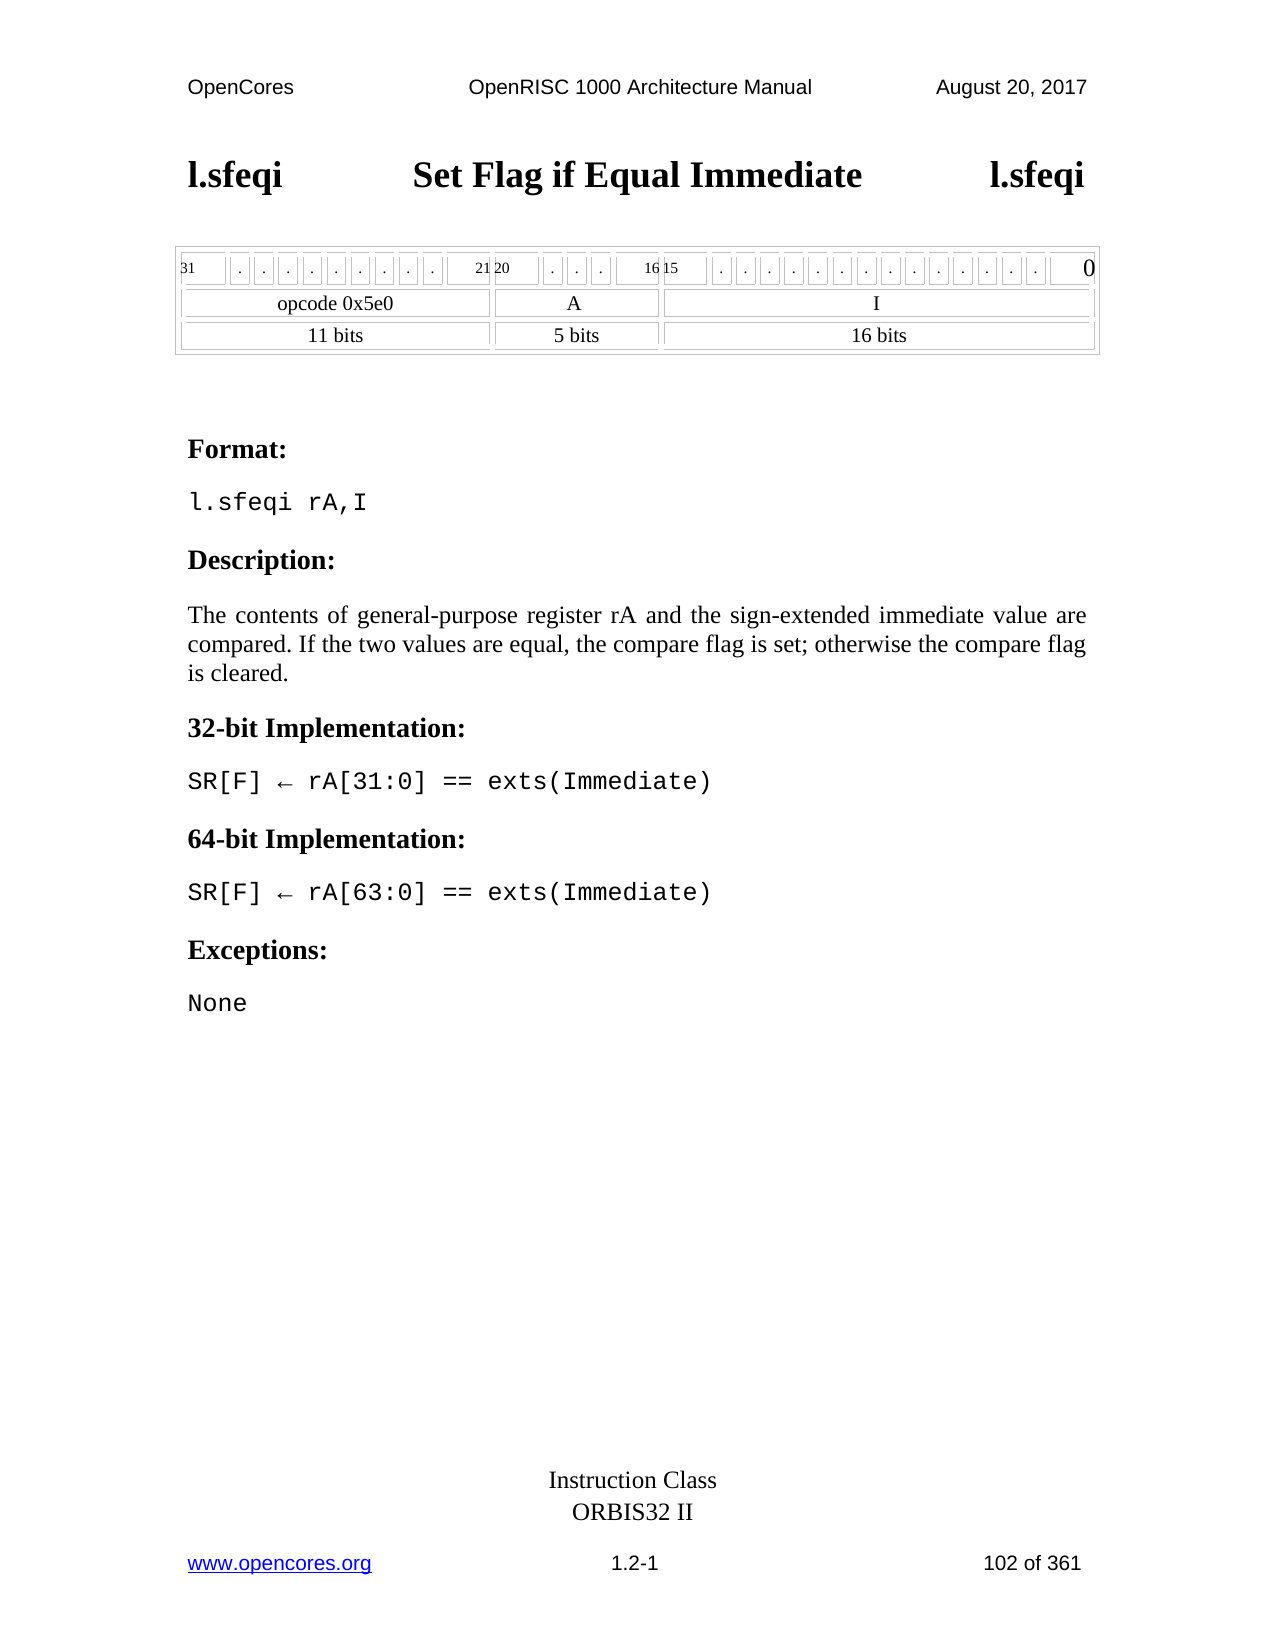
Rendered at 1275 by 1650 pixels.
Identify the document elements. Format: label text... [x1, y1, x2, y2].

text None [187, 990, 1087, 1019]
text The contents of general-purpose register rA and the sign-extended immediate value are compared. If the two values are equal, the compare flag is set; otherwise the compare flag is cleared. [187, 600, 1087, 687]
text 64-bit Implementation: [187, 822, 1087, 855]
text Exceptions: [187, 933, 1087, 965]
text l.sfeqi rA,I [187, 489, 1087, 518]
text SR[F] ← rA[31:0] == exts(Immediate) [187, 769, 1087, 797]
text SR[F] ← rA[63:0] == exts(Immediate) [187, 880, 1087, 908]
text Description: [187, 543, 1087, 575]
text Format: [187, 432, 1087, 464]
text 32-bit Implementation: [187, 712, 1087, 744]
